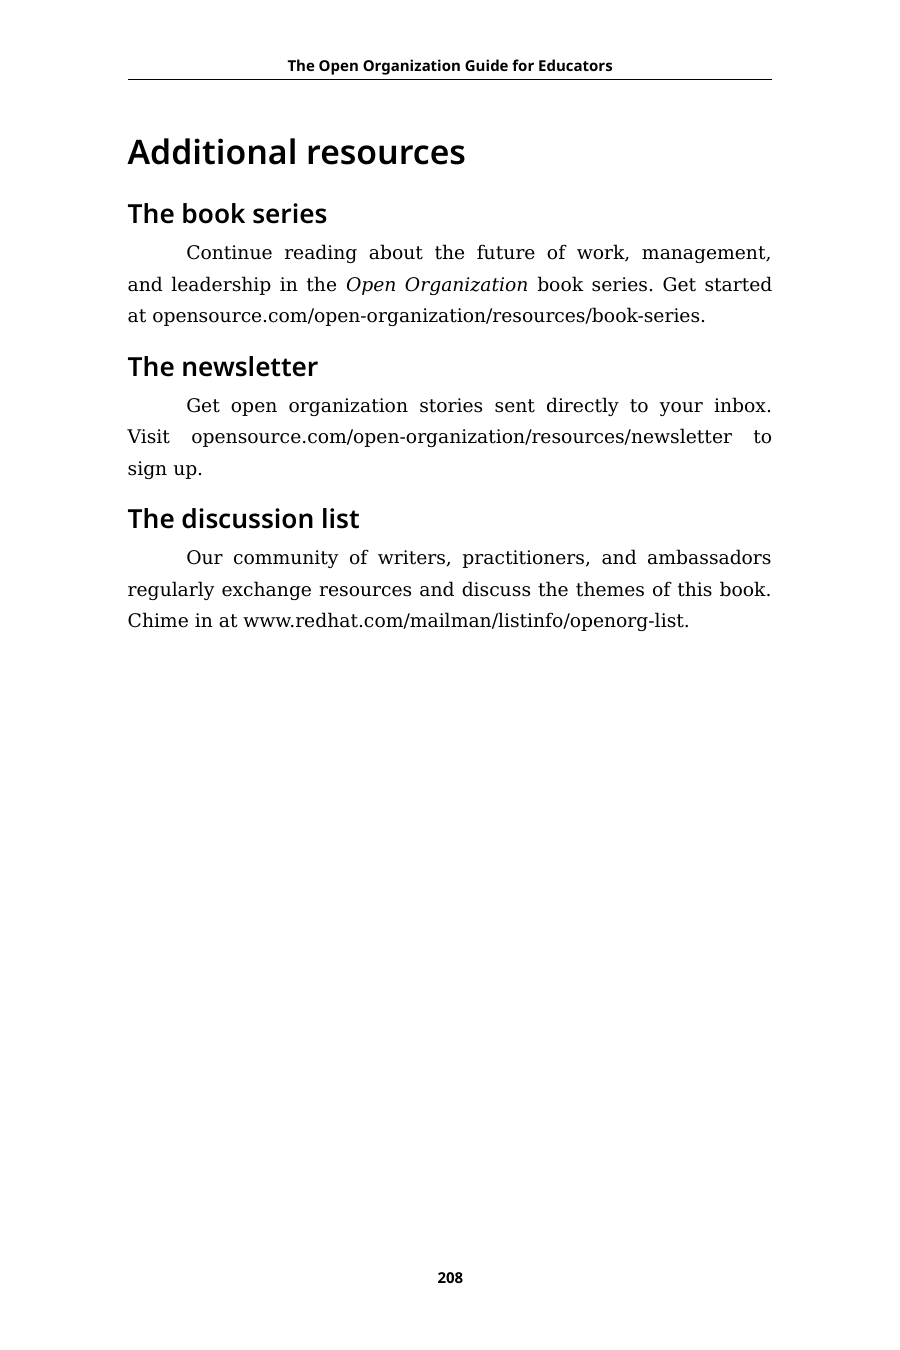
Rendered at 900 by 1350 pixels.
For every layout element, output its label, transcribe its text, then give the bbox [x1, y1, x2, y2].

subtitle The discussion list [127, 504, 772, 534]
subtitle Additional resources [127, 133, 772, 172]
text Our community of writers, practitioners, and ambassadors regularly exchange resources and discuss the themes of this book. Chime in at www.redhat.com/mailman/listinfo/openorg-list. [127, 547, 772, 632]
subtitle The newsletter [127, 352, 772, 382]
subtitle The book series [127, 199, 772, 230]
text Get open organization stories sent directly to your inbox. Visit opensource.com/open-organization/resources/newsletter to sign up. [127, 394, 772, 480]
text Continue reading about the future of work, management, and leadership in the Open Organization book series. Get started at opensource.com/open-organization/resources/book-series. [127, 242, 772, 327]
